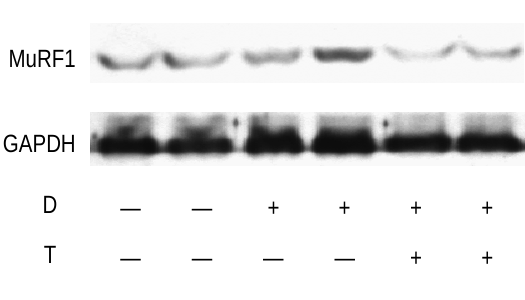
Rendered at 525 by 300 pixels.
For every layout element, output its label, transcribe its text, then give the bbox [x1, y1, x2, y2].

picture [90, 112, 525, 166]
table_header + [381, 183, 452, 232]
text_box MuRF1 [0, 43, 76, 73]
table_header + [239, 183, 309, 232]
table_header — [96, 183, 166, 232]
table_cell — [96, 233, 166, 282]
table_cell — [310, 233, 380, 282]
table_cell — [239, 233, 309, 282]
table_cell + [381, 233, 452, 282]
table_cell + [453, 233, 523, 282]
table_header + [310, 183, 380, 232]
table_header + [453, 183, 523, 232]
picture [90, 23, 525, 83]
table_cell T [6, 233, 95, 282]
table_header D [6, 183, 95, 232]
text_box GAPDH [0, 129, 76, 159]
table_header — [167, 183, 238, 232]
table_cell — [167, 233, 238, 282]
